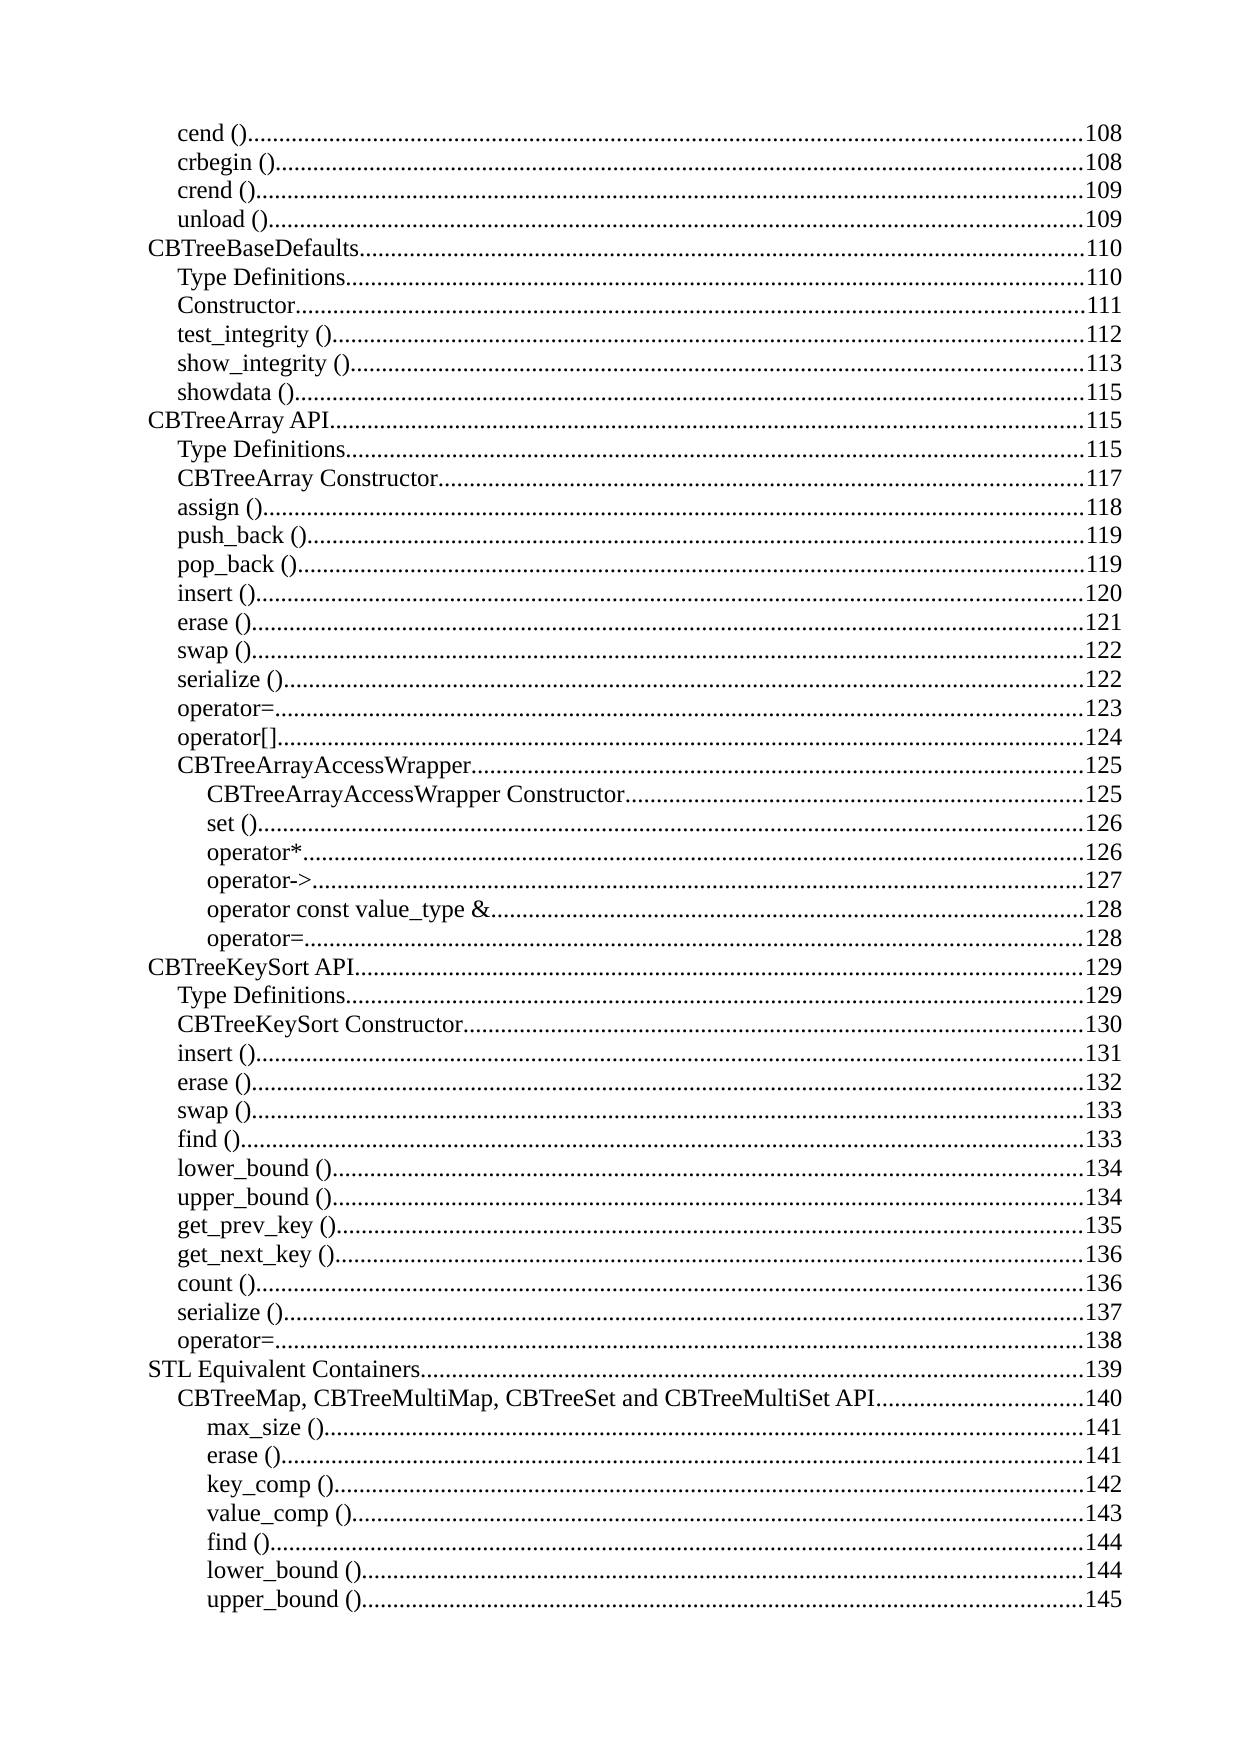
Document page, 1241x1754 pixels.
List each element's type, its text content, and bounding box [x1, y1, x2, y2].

text operator= 123 [177, 693, 1122, 722]
text value_comp () 143 [207, 1498, 1122, 1527]
text serialize () 137 [177, 1297, 1122, 1326]
text operator= 128 [207, 923, 1122, 952]
text cend () 108 [177, 118, 1122, 147]
text operator* 126 [207, 837, 1122, 866]
text pop_back () 119 [177, 549, 1122, 578]
text set () 126 [207, 808, 1122, 837]
text max_size () 141 [207, 1412, 1122, 1441]
text operator-> 127 [207, 866, 1122, 894]
text key_comp () 142 [207, 1469, 1122, 1498]
text CBTreeArray API 115 [148, 406, 1122, 434]
text Type Definitions 110 [177, 262, 1122, 291]
text CBTreeArrayAccessWrapper Constructor 125 [207, 779, 1122, 808]
text test_integrity () 112 [177, 319, 1122, 348]
text unload () 109 [177, 204, 1122, 233]
text CBTreeBaseDefaults 110 [148, 233, 1122, 262]
text erase () 132 [177, 1067, 1122, 1096]
text STL Equivalent Containers 139 [148, 1354, 1122, 1383]
text get_prev_key () 135 [177, 1211, 1122, 1239]
text serialize () 122 [177, 664, 1122, 693]
text insert () 131 [177, 1038, 1122, 1067]
text push_back () 119 [177, 521, 1122, 549]
text find () 133 [177, 1124, 1122, 1153]
text CBTreeMap, CBTreeMultiMap, CBTreeSet and CBTreeMultiSet API 140 [177, 1383, 1122, 1412]
text swap () 133 [177, 1096, 1122, 1124]
text CBTreeKeySort Constructor 130 [177, 1009, 1122, 1038]
text swap () 122 [177, 636, 1122, 664]
text erase () 121 [177, 607, 1122, 636]
text Constructor 111 [177, 291, 1122, 319]
text CBTreeKeySort API 129 [148, 952, 1122, 981]
text get_next_key () 136 [177, 1239, 1122, 1268]
text Type Definitions 115 [177, 434, 1122, 463]
text count () 136 [177, 1268, 1122, 1297]
text upper_bound () 145 [207, 1584, 1122, 1613]
text erase () 141 [207, 1441, 1122, 1469]
text find () 144 [207, 1527, 1122, 1556]
text operator= 138 [177, 1326, 1122, 1354]
text CBTreeArray Constructor 117 [177, 463, 1122, 492]
text crbegin () 108 [177, 147, 1122, 176]
text showdata () 115 [177, 377, 1122, 406]
text assign () 118 [177, 492, 1122, 521]
text insert () 120 [177, 578, 1122, 607]
text lower_bound () 144 [207, 1556, 1122, 1584]
text show_integrity () 113 [177, 348, 1122, 377]
text operator const value_type & 128 [207, 894, 1122, 923]
text CBTreeArrayAccessWrapper 125 [177, 751, 1122, 779]
text operator[] 124 [177, 722, 1122, 751]
text Type Definitions 129 [177, 981, 1122, 1009]
text lower_bound () 134 [177, 1153, 1122, 1182]
text upper_bound () 134 [177, 1182, 1122, 1211]
text crend () 109 [177, 176, 1122, 204]
